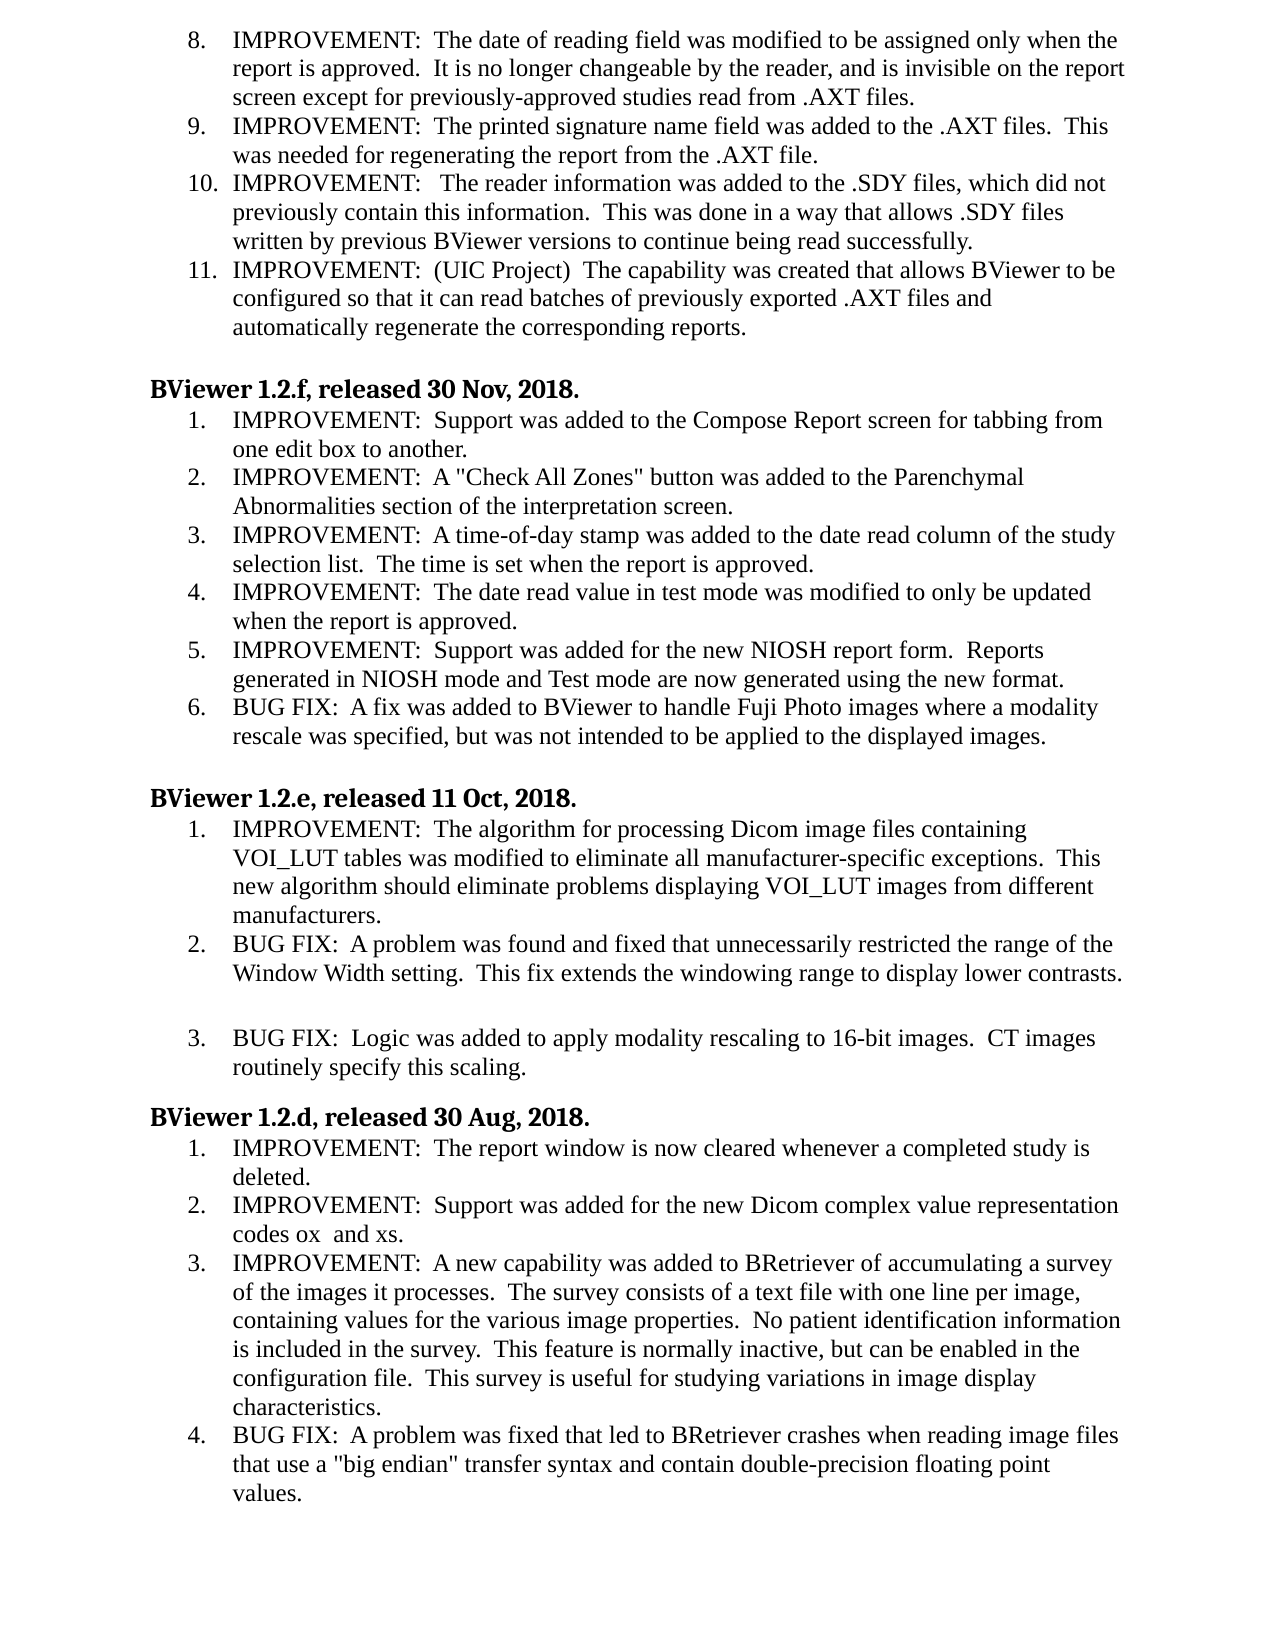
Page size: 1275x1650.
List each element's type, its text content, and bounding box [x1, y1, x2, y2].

list IMPROVEMENT: (UIC Project) The capability was created that allows BViewer to be configured so that it can read batches of previously exported .AXT files and automatically regenerate the corresponding reports. [187, 255, 1125, 341]
list IMPROVEMENT: The algorithm for processing Dicom image files containing VOI_LUT tables was modified to eliminate all manufacturer-specific exceptions. This new algorithm should eliminate problems displaying VOI_LUT images from different manufacturers. [187, 814, 1125, 929]
list IMPROVEMENT: The date of reading field was modified to be assigned only when the report is approved. It is no longer changeable by the reader, and is invisible on the report screen except for previously-approved studies read from .AXT files. [187, 25, 1125, 111]
list IMPROVEMENT: The date read value in test mode was modified to only be updated when the report is approved. [187, 577, 1125, 635]
list IMPROVEMENT: A time-of-day stamp was added to the date read column of the study selection list. The time is set when the report is approved. [187, 520, 1125, 577]
list BUG FIX: A fix was added to BViewer to handle Fuji Photo images where a modality rescale was specified, but was not intended to be applied to the displayed images. [187, 692, 1125, 750]
list IMPROVEMENT: Support was added for the new Dicom complex value representation codes ox and xs. [187, 1190, 1125, 1248]
list IMPROVEMENT: A new capability was added to BRetriever of accumulating a survey of the images it processes. The survey consists of a text file with one line per image, containing values for the various image properties. No patient identification information is included in the survey. This feature is normally inactive, but can be enabled in the configuration file. This survey is useful for studying variations in image display characteristics. [187, 1248, 1125, 1420]
list IMPROVEMENT: A "Check All Zones" button was added to the Parenchymal Abnormalities section of the interpretation screen. [187, 462, 1125, 520]
list BUG FIX: Logic was added to apply modality rescaling to 16-bit images. CT images routinely specify this scaling. [187, 1023, 1125, 1081]
list IMPROVEMENT: The report window is now cleared whenever a completed study is deleted. [187, 1133, 1125, 1190]
list BUG FIX: A problem was fixed that led to BRetriever crashes when reading image files that use a "big endian" transfer syntax and contain double-precision floating point values. [187, 1420, 1125, 1507]
list IMPROVEMENT: The reader information was added to the .SDY files, which did not previously contain this information. This was done in a way that allows .SDY files written by previous BViewer versions to continue being read successfully. [187, 168, 1125, 255]
list IMPROVEMENT: Support was added for the new NIOSH report form. Reports generated in NIOSH mode and Test mode are now generated using the new format. [187, 635, 1125, 692]
subtitle BViewer 1.2.d, released 30 Aug, 2018. [150, 1102, 1125, 1133]
list IMPROVEMENT: Support was added to the Compose Report screen for tabbing from one edit box to another. [187, 405, 1125, 462]
subtitle BViewer 1.2.e, released 11 Oct, 2018. [150, 783, 1125, 814]
subtitle BViewer 1.2.f, released 30 Nov, 2018. [150, 374, 1125, 405]
list BUG FIX: A problem was found and fixed that unnecessarily restricted the range of the Window Width setting. This fix extends the windowing range to display lower contrasts. [187, 929, 1125, 986]
list IMPROVEMENT: The printed signature name field was added to the .AXT files. This was needed for regenerating the report from the .AXT file. [187, 111, 1125, 168]
